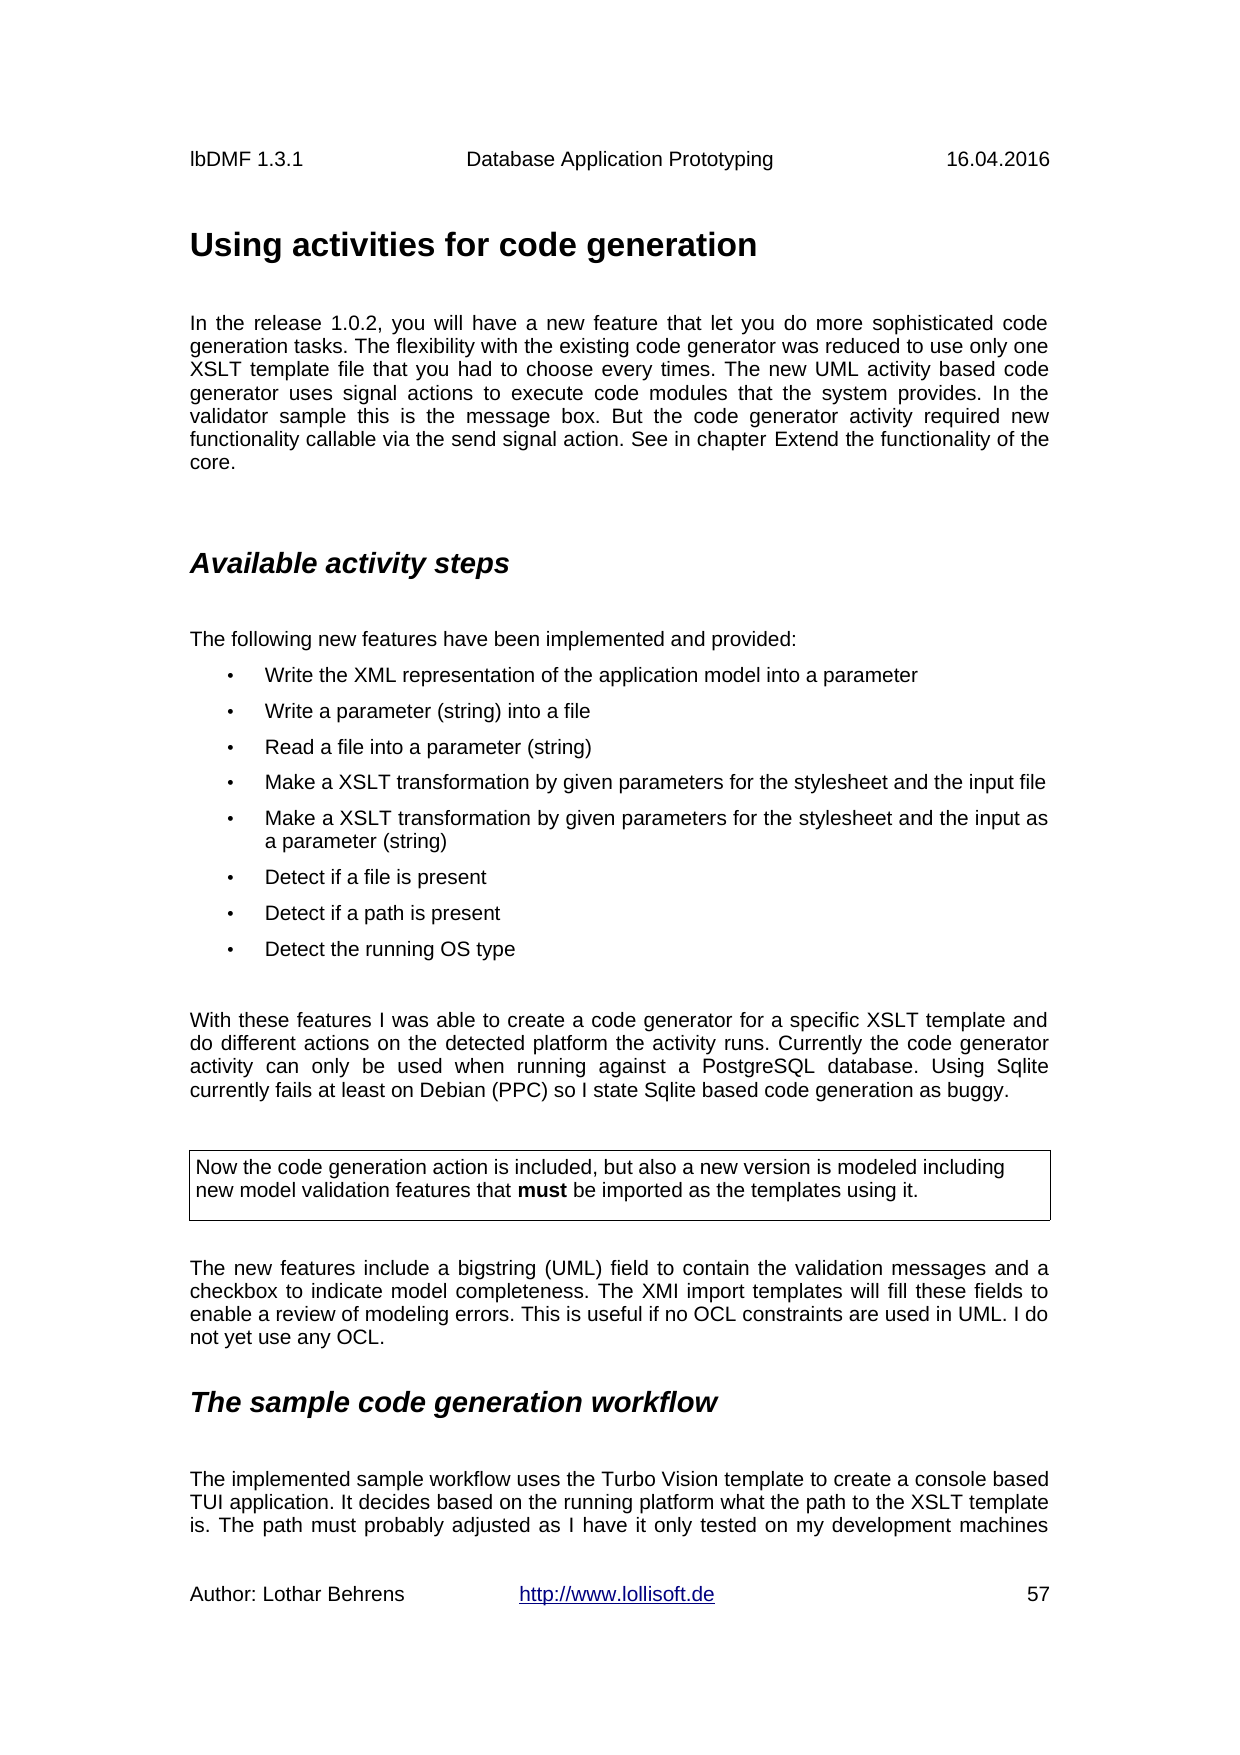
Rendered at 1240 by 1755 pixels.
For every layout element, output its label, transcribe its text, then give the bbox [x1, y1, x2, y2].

text In the release 1.0.2, you will have a new feature that let you do more sophisticated code generation tasks. The flexibility with the existing code generator was reduced to use only one XSLT template file that you had to choose every times. The new UML activity based code generator uses signal actions to execute code modules that the system provides. In the validator sample this is the message box. But the code generator activity required new functionality callable via the send signal action. See in chapter Extend the functionality of the core. [189, 311, 1050, 474]
list Read a file into a parameter (string) [227, 735, 1050, 758]
table_header Now the code generation action is included, but also a new version is modeled including new model validation features that must be imported as the templates using it. [190, 1151, 1050, 1220]
text The new features include a bigstring (UML) field to contain the validation messages and a checkbox to indicate model completeness. The XMI import templates will fill these fields to enable a review of modeling errors. This is useful if no OCL constraints are used in UML. I do not yet use any OCL. [189, 1256, 1050, 1349]
subtitle Available activity steps [189, 547, 1050, 580]
list Write a parameter (string) into a file [227, 699, 1050, 723]
list Write the XML representation of the application model into a parameter [227, 664, 1050, 687]
list Detect if a path is present [227, 901, 1050, 924]
text With these features I was able to create a code generator for a specific XSLT template and do different actions on the detected platform the activity runs. Currently the code generator activity can only be used when running against a PostgreSQL database. Using Sqlite currently fails at least on Debian (PPC) so I state Sqlite based code generation as buggy. [189, 1008, 1050, 1101]
subtitle Using activities for code generation [189, 226, 1050, 263]
list Detect the running OS type [227, 937, 1050, 960]
subtitle The sample code generation workflow [189, 1386, 1050, 1419]
list Make a XSLT transformation by given parameters for the stylesheet and the input as a parameter (string) [227, 807, 1050, 853]
list Detect if a file is present [227, 866, 1050, 889]
text The implemented sample workflow uses the Turbo Vision template to create a console based TUI application. It decides based on the running platform what the path to the XSLT template is. The path must probably adjusted as I have it only tested on my development machines [189, 1467, 1050, 1537]
list Make a XSLT transformation by given parameters for the stylesheet and the input file [227, 771, 1050, 794]
text The following new features have been implemented and provided: [189, 628, 1050, 651]
